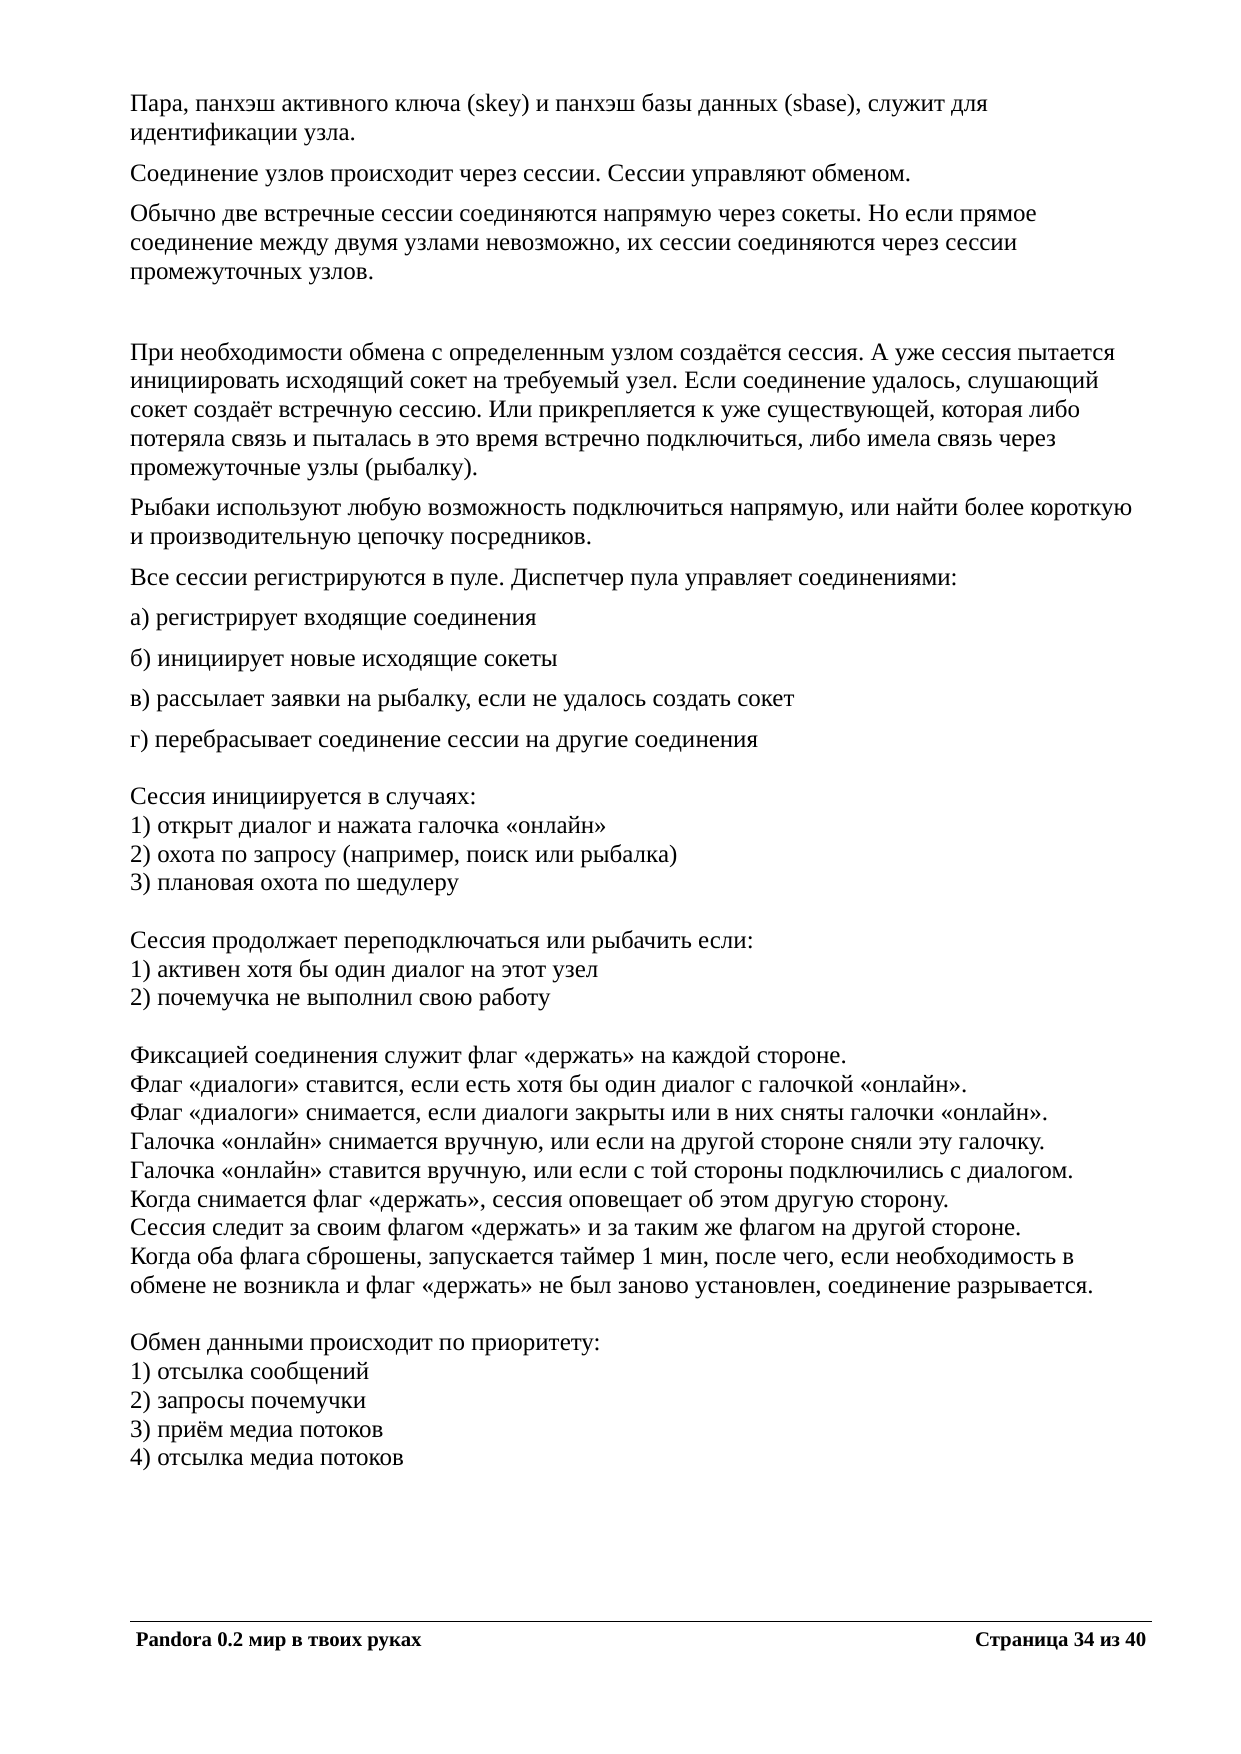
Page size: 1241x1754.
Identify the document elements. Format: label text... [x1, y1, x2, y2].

text 2) охота по запросу (например, поиск или рыбалка) [130, 839, 1152, 867]
text Сессия инициируется в случаях: [130, 781, 1152, 810]
text 3) плановая охота по шедулеру [130, 867, 1152, 896]
text 1) активен хотя бы один диалог на этот узел [130, 954, 1152, 982]
text Обмен данными происходит по приоритету: [130, 1327, 1152, 1356]
text 3) приём медиа потоков [130, 1414, 1152, 1442]
text Когда снимается флаг «держать», сессия оповещает об этом другую сторону. [130, 1184, 1152, 1212]
text Сессия продолжает переподключаться или рыбачить если: [130, 925, 1152, 954]
text Сессия следит за своим флагом «держать» и за таким же флагом на другой стороне. [130, 1212, 1152, 1241]
text Фиксацией соединения служит флаг «держать» на каждой стороне. [130, 1040, 1152, 1069]
text Галочка «онлайн» ставится вручную, или если с той стороны подключились с диалогом. [130, 1155, 1152, 1184]
text г) перебрасывает соединение сессии на другие соединения [130, 724, 1152, 752]
text Пара, панхэш активного ключа (skey) и панхэш базы данных (sbase), служит для идентификации узла. [130, 88, 1152, 146]
text 4) отсылка медиа потоков [130, 1442, 1152, 1471]
text Когда оба флага сброшены, запускается таймер 1 мин, после чего, если необходимость в обмене не возникла и флаг «держать» не был заново установлен, соединение разрывается. [130, 1241, 1152, 1299]
text Флаг «диалоги» ставится, если есть хотя бы один диалог с галочкой «онлайн». [130, 1069, 1152, 1097]
text Обычно две встречные сессии соединяются напрямую через сокеты. Но если прямое соединение между двумя узлами невозможно, их сессии соединяются через сессии промежуточных узлов. [130, 198, 1152, 284]
text Все сессии регистрируются в пуле. Диспетчер пула управляет соединениями: [130, 562, 1152, 590]
text 2) запросы почемучки [130, 1385, 1152, 1414]
text б) инициирует новые исходящие сокеты [130, 643, 1152, 671]
text Флаг «диалоги» снимается, если диалоги закрыты или в них сняты галочки «онлайн». [130, 1097, 1152, 1126]
text Галочка «онлайн» снимается вручную, или если на другой стороне сняли эту галочку. [130, 1126, 1152, 1155]
text в) рассылает заявки на рыбалку, если не удалось создать сокет [130, 683, 1152, 712]
text а) регистрирует входящие соединения [130, 602, 1152, 631]
text 2) почемучка не выполнил свою работу [130, 982, 1152, 1011]
text 1) открыт диалог и нажата галочка «онлайн» [130, 810, 1152, 839]
text Соединение узлов происходит через сессии. Сессии управляют обменом. [130, 158, 1152, 187]
text Рыбаки используют любую возможность подключиться напрямую, или найти более короткую и производительную цепочку посредников. [130, 492, 1152, 550]
text 1) отсылка сообщений [130, 1356, 1152, 1385]
text При необходимости обмена с определенным узлом создаётся сессия. А уже сессия пытается инициировать исходящий сокет на требуемый узел. Если соединение удалось, слушающий сокет создаёт встречную сессию. Или прикрепляется к уже существующей, которая либо потеряла связь и пыталась в это время встречно подключиться, либо имела связь через промежуточные узлы (рыбалку). [130, 337, 1152, 481]
